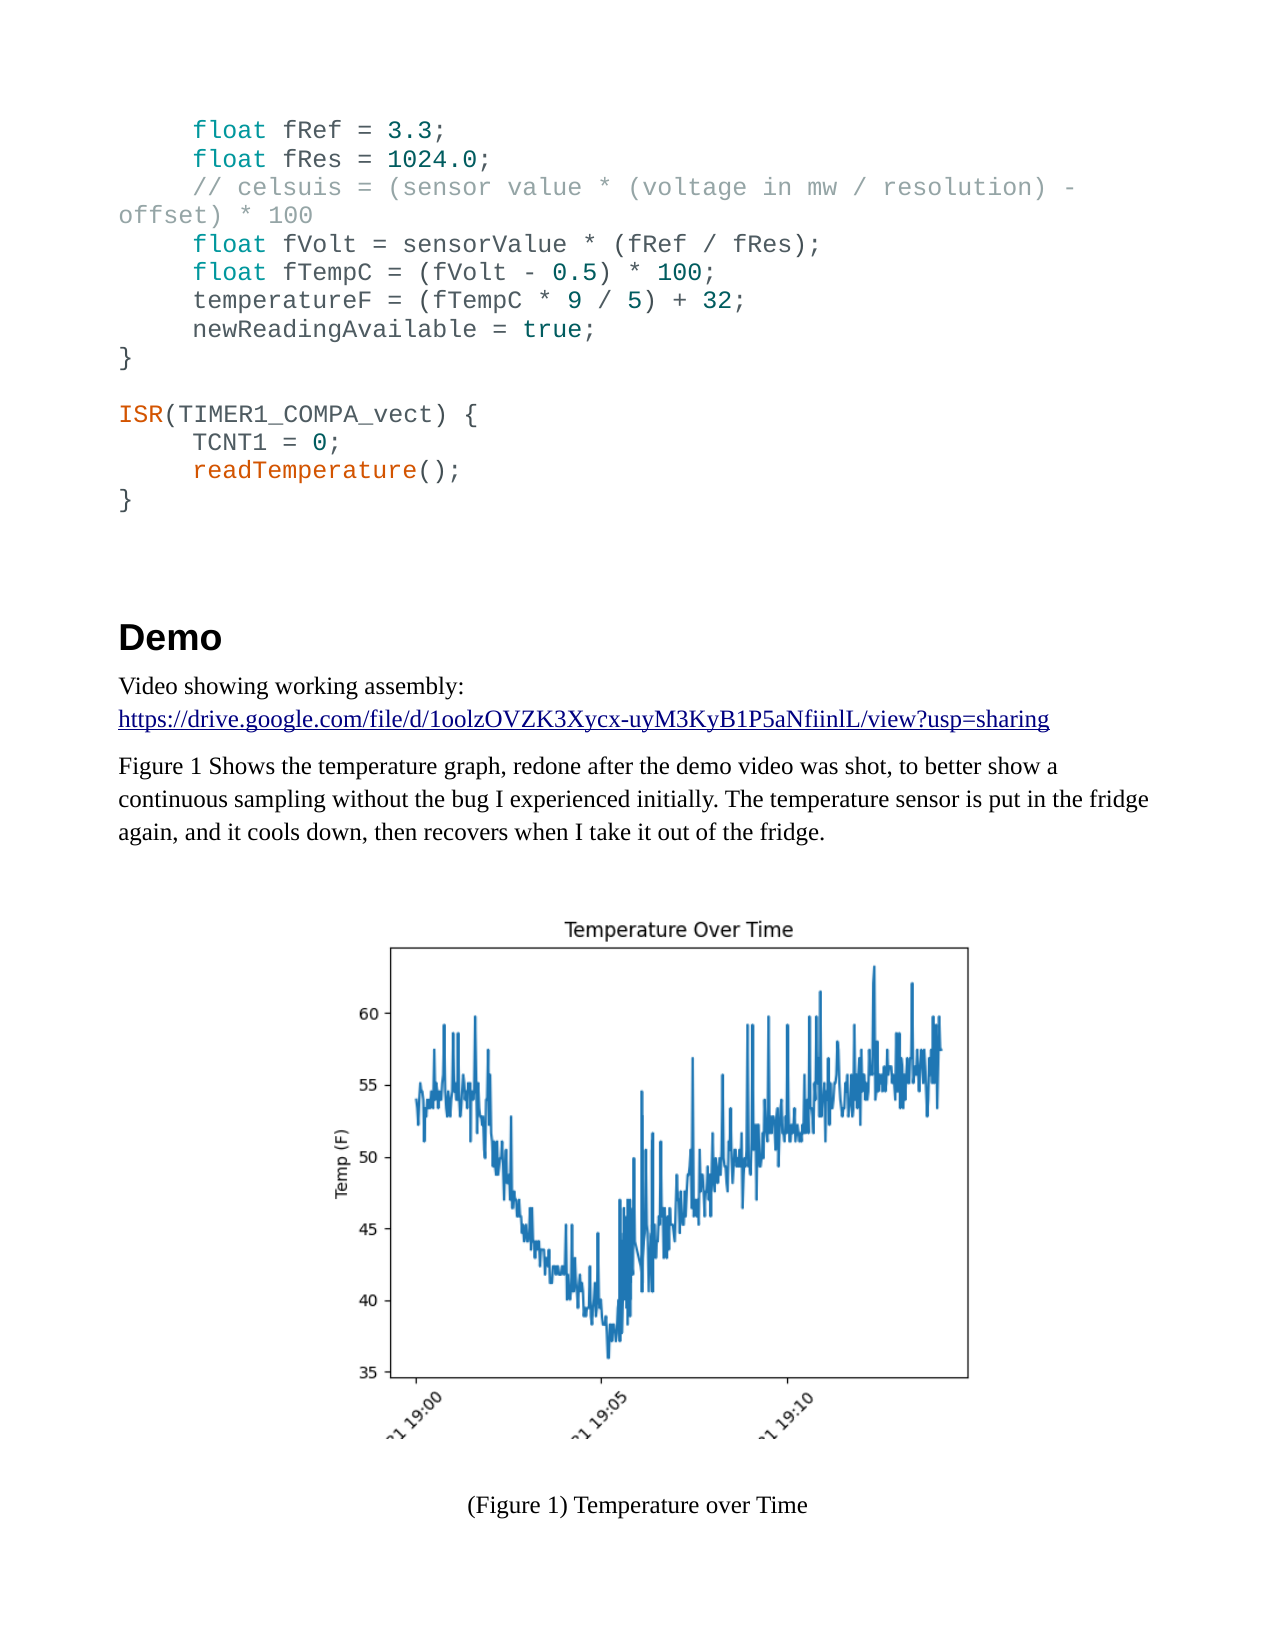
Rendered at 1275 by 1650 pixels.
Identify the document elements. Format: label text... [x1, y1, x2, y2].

text readTemperature(); [118, 458, 1157, 486]
text float fRef = 3.3; [118, 118, 1157, 146]
text float fRes = 1024.0; [118, 146, 1157, 175]
text Video showing working assembly: https://drive.google.com/file/d/1oolzOVZK3Xycx-uyM3KyB1P5aNfiinlL/view?usp=sharing [118, 671, 1157, 733]
text ISR(TIMER1_COMPA_vect) { [118, 401, 1157, 430]
text (Figure 1) Temperature over Time [118, 1491, 1157, 1519]
text } [118, 486, 1157, 515]
subtitle Demo [118, 615, 1157, 658]
text // celsuis = (sensor value * (voltage in mw / resolution) - offset) * 100 [118, 175, 1157, 231]
text float fTempC = (fVolt - 0.5) * 100; [118, 260, 1157, 288]
text float fVolt = sensorValue * (fRef / fRes); [118, 231, 1157, 260]
text temperatureF = (fTempC * 9 / 5) + 32; [118, 288, 1157, 316]
text newReadingAvailable = true; [118, 316, 1157, 345]
picture [297, 880, 1042, 1439]
text } [118, 345, 1157, 373]
text Figure 1 Shows the temperature graph, redone after the demo video was shot, to better show a continuous sampling without the bug I experienced initially. The temperature sensor is put in the fridge again, and it cools down, then recovers when I take it out of the fridge. [118, 751, 1157, 846]
text TCNT1 = 0; [118, 430, 1157, 458]
